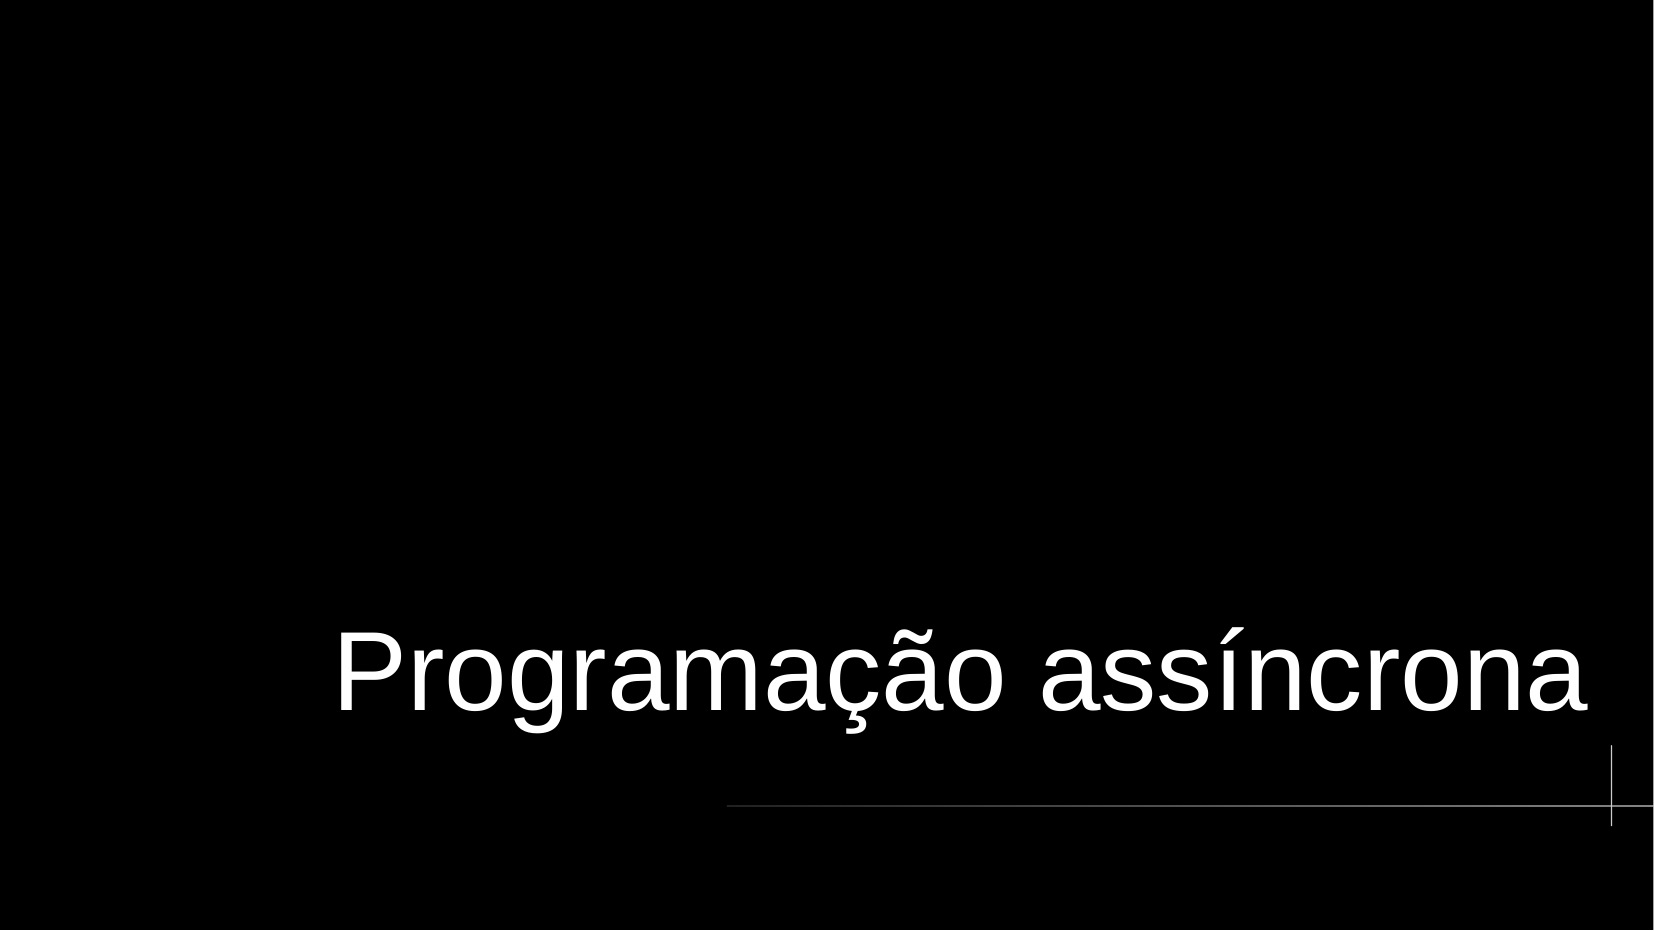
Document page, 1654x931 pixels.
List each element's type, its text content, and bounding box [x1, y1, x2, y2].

title Programação assíncrona [112, 546, 1589, 798]
